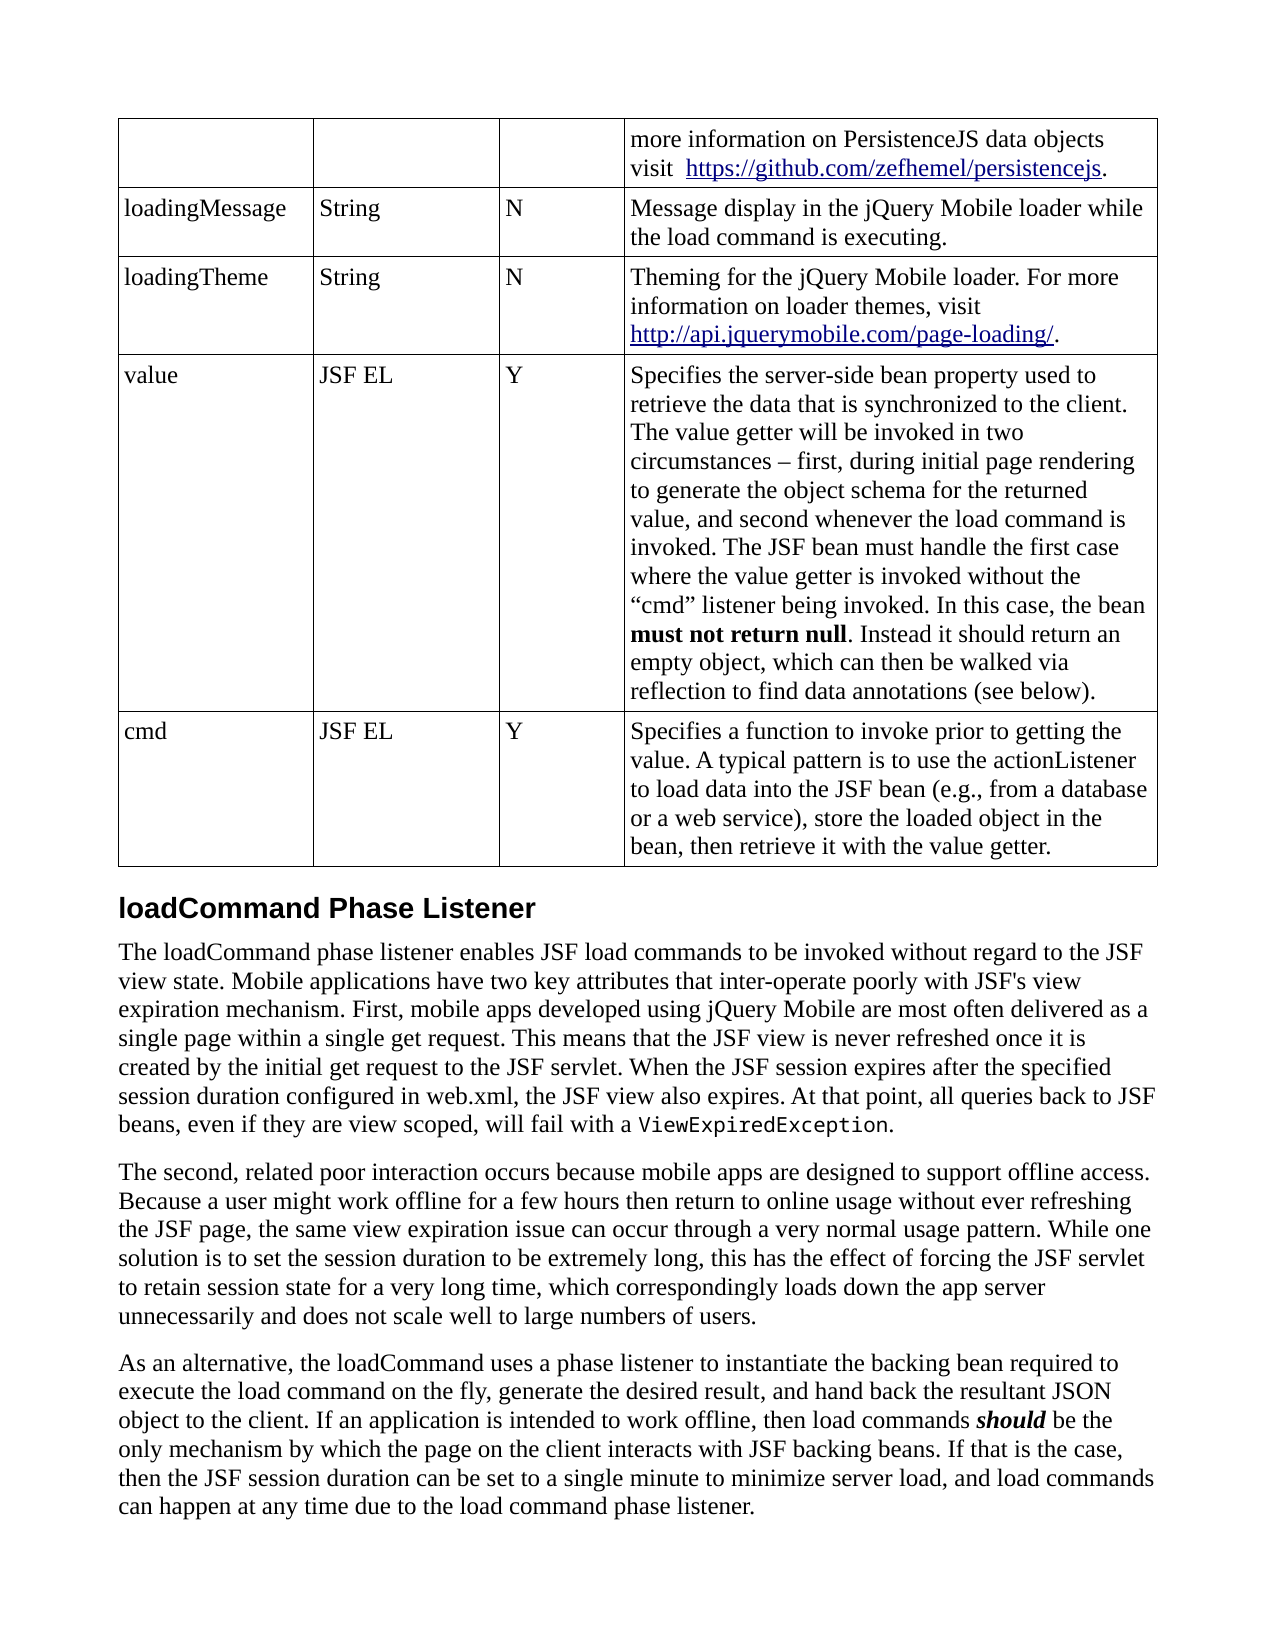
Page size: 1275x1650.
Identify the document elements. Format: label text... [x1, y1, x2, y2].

subtitle loadCommand Phase Listener [118, 891, 1157, 924]
table_cell value [119, 355, 313, 711]
table_cell String [314, 188, 499, 256]
table_cell [500, 119, 624, 187]
text The loadCommand phase listener enables JSF load commands to be invoked without regard to the JSF view state. Mobile applications have two key attributes that inter-operate poorly with JSF's view expiration mechanism. First, mobile apps developed using jQuery Mobile are most often delivered as a single page within a single get request. This means that the JSF view is never refreshed once it is created by the initial get request to the JSF servlet. When the JSF session expires after the specified session duration configured in web.xml, the JSF view also expires. At that point, all queries back to JSF beans, even if they are view scoped, will fail with a ViewExpiredException. [118, 937, 1157, 1139]
table_cell String [314, 257, 499, 354]
table_cell [119, 119, 313, 187]
table_cell more information on PersistenceJS data objects visit https://github.com/zefhemel/persistencejs. [625, 119, 1157, 187]
table_cell Theming for the jQuery Mobile loader. For more information on loader themes, visit http://api.jquerymobile.com/page-loading/. [625, 257, 1157, 354]
table_cell [314, 119, 499, 187]
text As an alternative, the loadCommand uses a phase listener to instantiate the backing bean required to execute the load command on the fly, generate the desired result, and hand back the resultant JSON object to the client. If an application is intended to work offline, then load commands should be the only mechanism by which the page on the client interacts with JSF backing beans. If that is the case, then the JSF session duration can be set to a single minute to minimize server load, and load commands can happen at any time due to the load command phase listener. [118, 1348, 1157, 1520]
table_cell Specifies a function to invoke prior to getting the value. A typical pattern is to use the actionListener to load data into the JSF bean (e.g., from a database or a web service), store the loaded object in the bean, then retrieve it with the value getter. [625, 712, 1157, 866]
table_cell cmd [119, 712, 313, 866]
table_cell N [500, 257, 624, 354]
table_cell Message display in the jQuery Mobile loader while the load command is executing. [625, 188, 1157, 256]
table_cell loadingMessage [119, 188, 313, 256]
table_cell JSF EL [314, 712, 499, 866]
table_cell JSF EL [314, 355, 499, 711]
table_cell Specifies the server-side bean property used to retrieve the data that is synchronized to the client. The value getter will be invoked in two circumstances – first, during initial page rendering to generate the object schema for the returned value, and second whenever the load command is invoked. The JSF bean must handle the first case where the value getter is invoked without the “cmd” listener being invoked. In this case, the bean must not return null. Instead it should return an empty object, which can then be walked via reflection to find data annotations (see below). [625, 355, 1157, 711]
table_cell loadingTheme [119, 257, 313, 354]
table_cell Y [500, 355, 624, 711]
table_cell N [500, 188, 624, 256]
text The second, related poor interaction occurs because mobile apps are designed to support offline access. Because a user might work offline for a few hours then return to online usage without ever refreshing the JSF page, the same view expiration issue can occur through a very normal usage pattern. While one solution is to set the session duration to be extremely long, this has the effect of forcing the JSF servlet to retain session state for a very long time, which correspondingly loads down the app server unnecessarily and does not scale well to large numbers of users. [118, 1157, 1157, 1329]
table_cell Y [500, 712, 624, 866]
